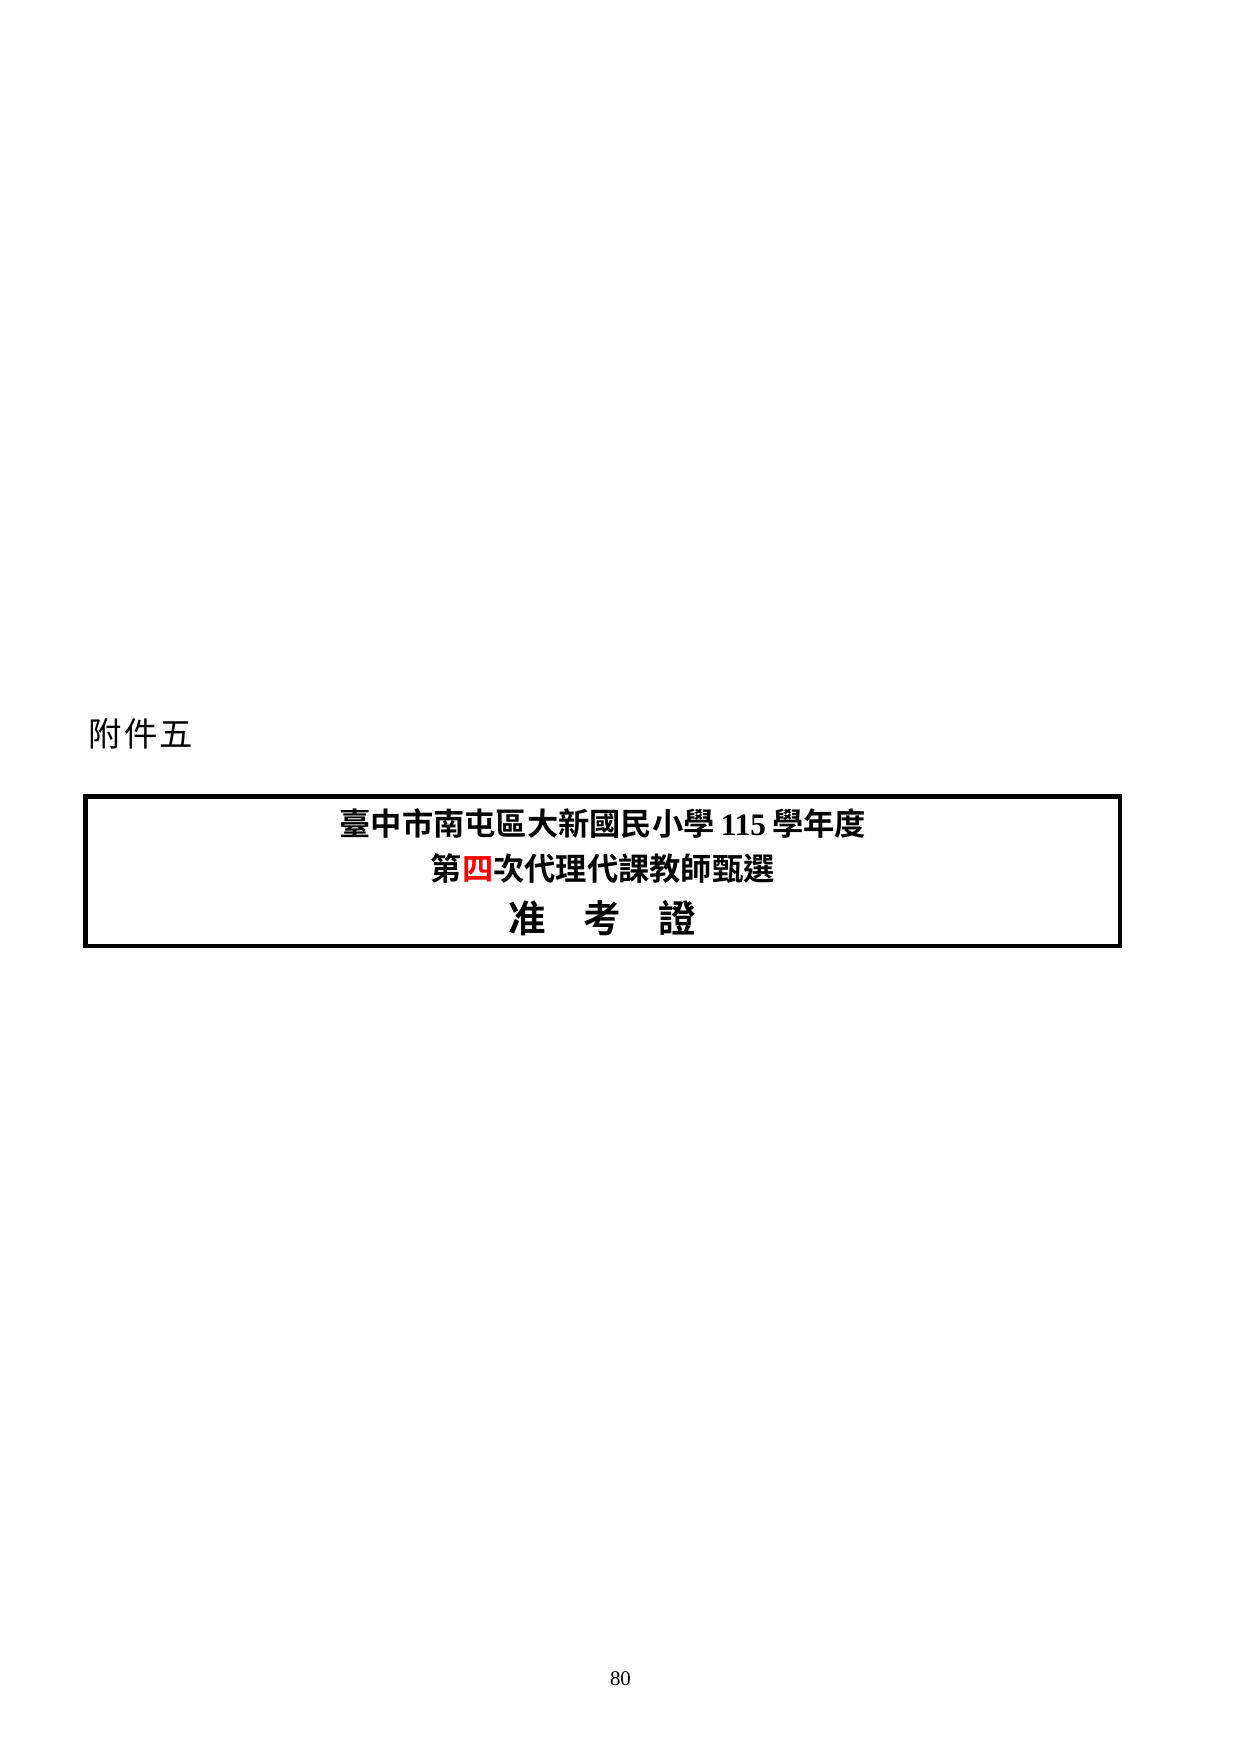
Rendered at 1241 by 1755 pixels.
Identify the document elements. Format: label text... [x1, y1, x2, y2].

text 附件五 [89, 708, 1152, 756]
table_header 臺中市南屯區大新國民小學115學年度 第四次代理代課教師甄選 准 考 證 [88, 799, 1118, 944]
